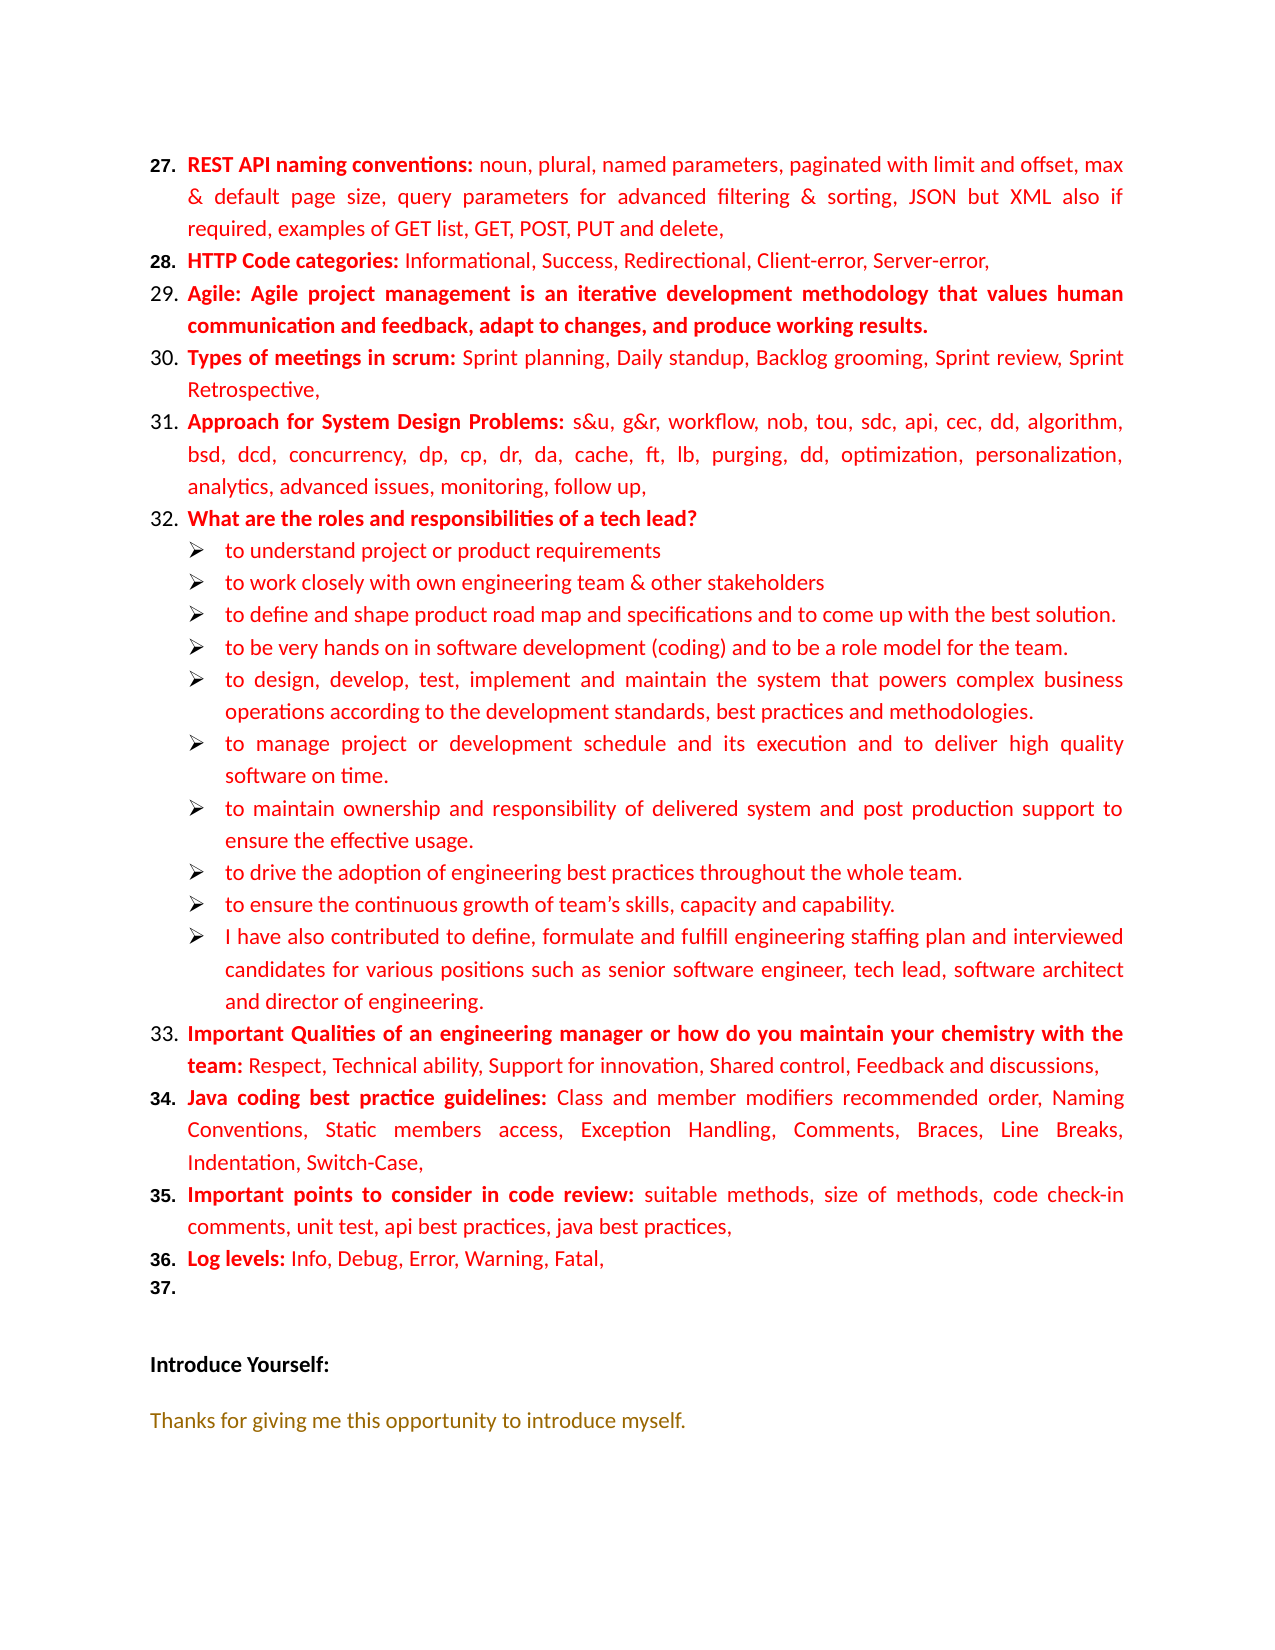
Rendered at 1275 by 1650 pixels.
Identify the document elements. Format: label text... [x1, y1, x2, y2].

list to be very hands on in software development (coding) and to be a role model for the team. [187, 633, 1125, 661]
list Agile: Agile project management is an iterative development methodology that values human communication and feedback, adapt to changes, and produce working results. [150, 279, 1125, 339]
list to work closely with own engineering team & other stakeholders [187, 568, 1125, 596]
list to maintain ownership and responsibility of delivered system and post production support to ensure the effective usage. [187, 794, 1125, 854]
list Important points to consider in code review: suitable methods, size of methods, code check-in comments, unit test, api best practices, java best practices, [150, 1180, 1125, 1240]
list Important Qualities of an engineering manager or how do you maintain your chemistry with the team: Respect, Technical ability, Support for innovation, Shared control, Feedback and discussions, [150, 1019, 1125, 1079]
text Thanks for giving me this opportunity to introduce myself. [150, 1406, 1125, 1434]
list to ensure the continuous growth of team’s skills, capacity and capability. [187, 890, 1125, 918]
list to manage project or development schedule and its execution and to deliver high quality software on time. [187, 729, 1125, 789]
list to design, develop, test, implement and maintain the system that powers complex business operations according to the development standards, best practices and methodologies. [187, 665, 1125, 725]
list to drive the adoption of engineering best practices throughout the whole team. [187, 858, 1125, 886]
list REST API naming conventions: noun, plural, named parameters, paginated with limit and offset, max & default page size, query parameters for advanced filtering & sorting, JSON but XML also if required, examples of GET list, GET, POST, PUT and delete, [150, 150, 1125, 242]
list Approach for System Design Problems: s&u, g&r, workflow, nob, tou, sdc, api, cec, dd, algorithm, bsd, dcd, concurrency, dp, cp, dr, da, cache, ft, lb, purging, dd, optimization, personalization, analytics, advanced issues, monitoring, follow up, [150, 407, 1125, 500]
list Types of meetings in scrum: Sprint planning, Daily standup, Backlog grooming, Sprint review, Sprint Retrospective, [150, 343, 1125, 403]
list Java coding best practice guidelines: Class and member modifiers recommended order, Naming Conventions, Static members access, Exception Handling, Comments, Braces, Line Breaks, Indentation, Switch-Case, [150, 1083, 1125, 1176]
list HTTP Code categories: Informational, Success, Redirectional, Client-error, Server-error, [150, 247, 1125, 274]
text Introduce Yourself: [150, 1350, 1125, 1378]
list What are the roles and responsibilities of a tech lead? [150, 504, 1125, 532]
list to define and shape product road map and specifications and to come up with the best solution. [187, 601, 1125, 629]
list I have also contributed to define, formulate and fulfill engineering staffing plan and interviewed candidates for various positions such as senior software engineer, tech lead, software architect and director of engineering. [187, 922, 1125, 1015]
list Log levels: Info, Debug, Error, Warning, Fatal, [150, 1244, 1125, 1272]
list to understand project or product requirements [187, 536, 1125, 564]
